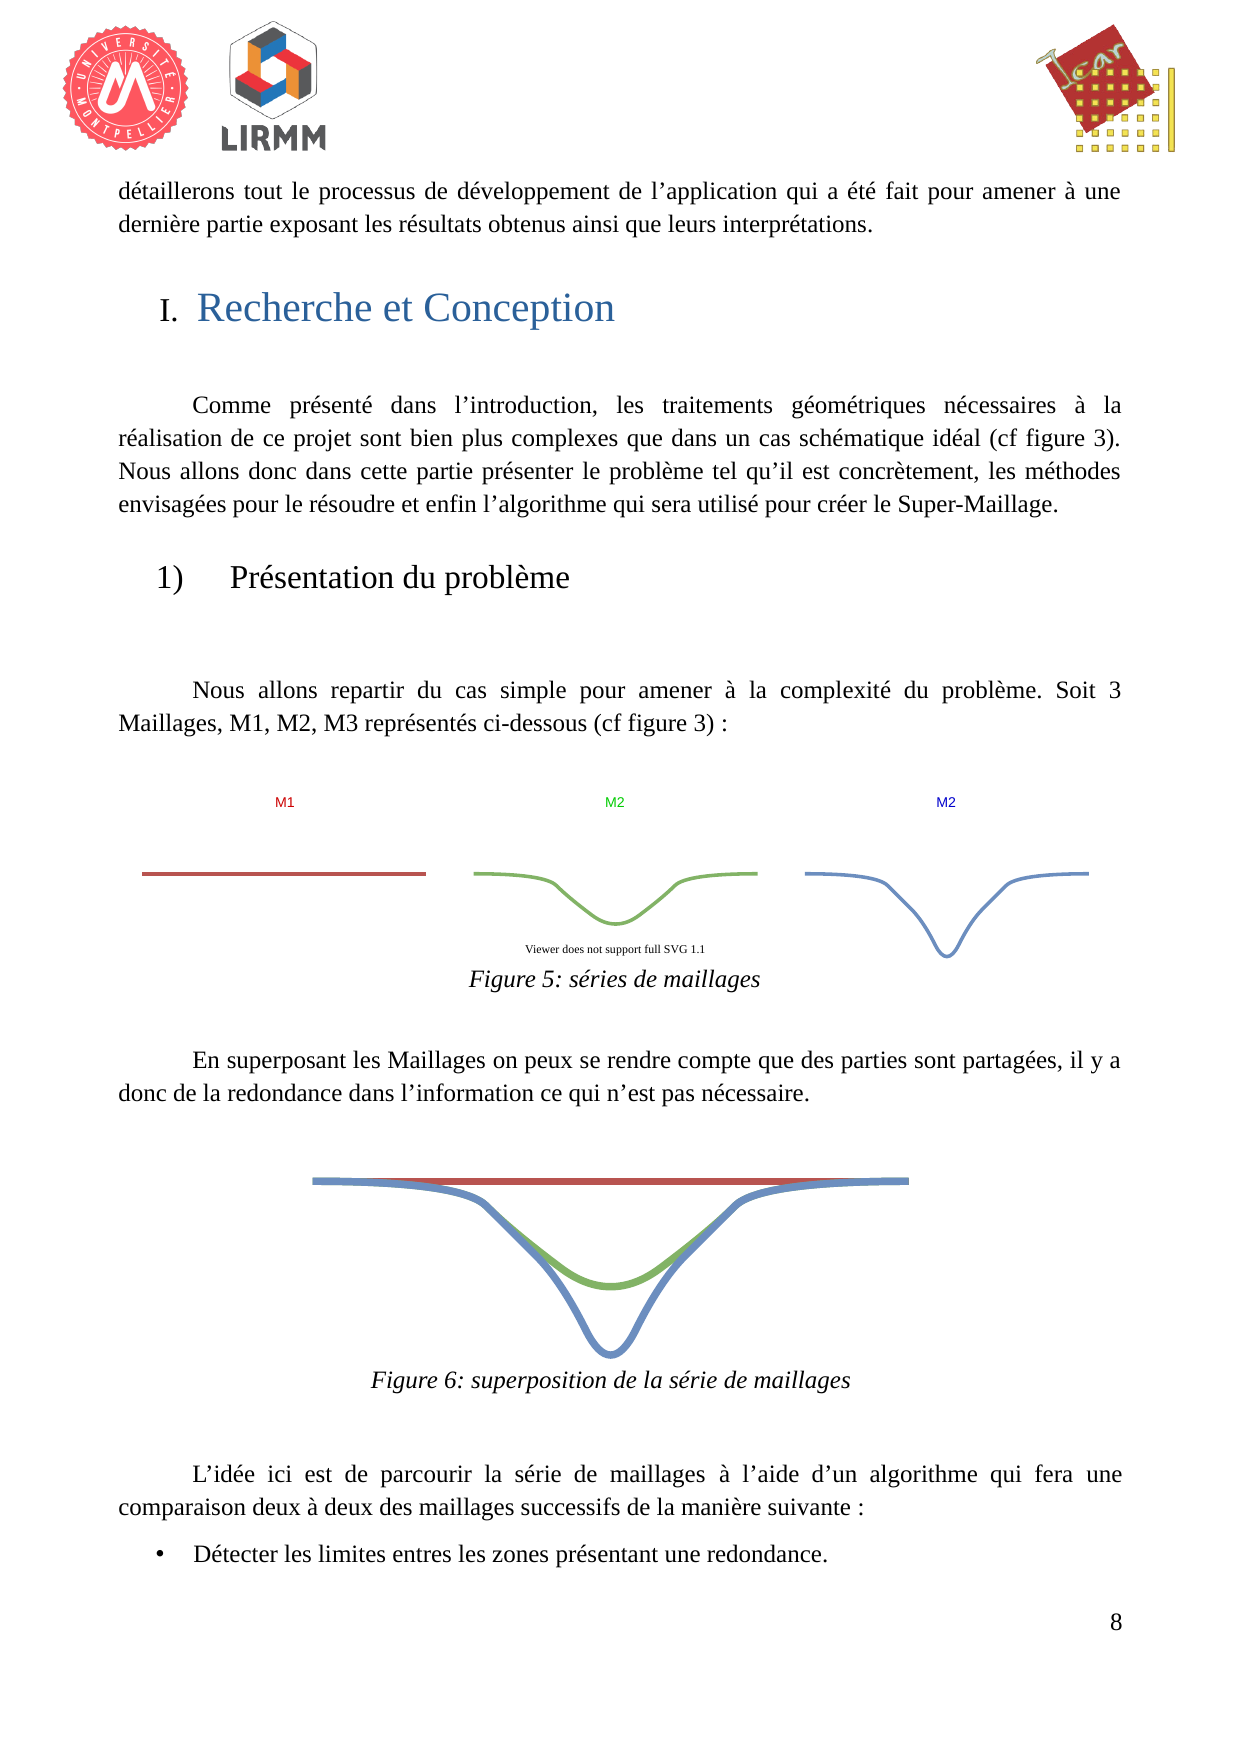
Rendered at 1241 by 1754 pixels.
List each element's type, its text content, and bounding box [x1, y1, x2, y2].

picture [1025, 6, 1177, 154]
text Figure 5: séries de maillages [140, 790, 1091, 993]
text détaillerons tout le processus de développement de l’application qui a été fait pour amener à une dernière partie exposant les résultats obtenus ainsi que leurs interprétations. [118, 176, 1122, 238]
text L’idée ici est de parcourir la série de maillages à l’aide d’un algorithme qui fera une comparaison deux à deux des maillages successifs de la manière suivante : [118, 1459, 1122, 1521]
picture [203, 16, 343, 155]
text Nous allons repartir du cas simple pour amener à la complexité du problème. Soit 3 Maillages, M1, M2, M3 représentés ci-dessous (cf figure 3) : [118, 675, 1122, 736]
subtitle Présentation du problème [156, 557, 1122, 596]
subtitle Recherche et Conception [178, 282, 1122, 330]
text Figure 6: superposition de la série de maillages [308, 1176, 916, 1394]
text Comme présenté dans l’introduction, les traitements géométriques nécessaires à la réalisation de ce projet sont bien plus complexes que dans un cas schématique idéal (cf figure 3). Nous allons donc dans cette partie présenter le problème tel qu’il est concrètement, les méthodes envisagées pour le résoudre et enfin l’algorithme qui sera utilisé pour créer le Super-Maillage. [118, 390, 1122, 518]
list Détecter les limites entres les zones présentant une redondance. [156, 1539, 1122, 1568]
text [140, 777, 1091, 790]
picture [57, 13, 201, 156]
text En superposant les Maillages on peux se rendre compte que des parties sont partagées, il y a donc de la redondance dans l’information ce qui n’est pas nécessaire. [118, 1045, 1122, 1107]
